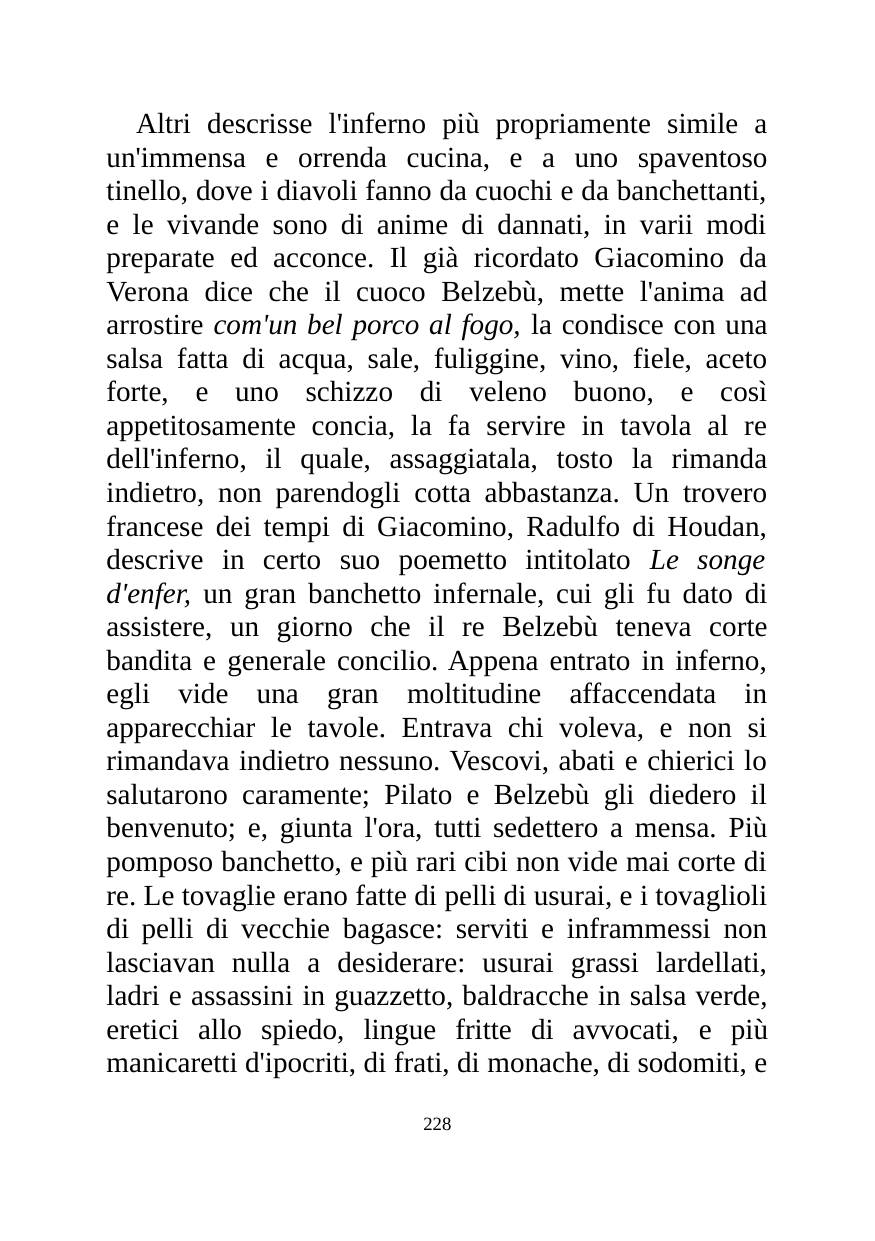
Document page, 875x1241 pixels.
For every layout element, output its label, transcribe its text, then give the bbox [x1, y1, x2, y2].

text Altri descrisse l'inferno più propriamente simile a un'immensa e orrenda cucina, e a uno spaventoso tinello, dove i diavoli fanno da cuochi e da banchettanti, e le vivande sono di anime di dannati, in varii modi preparate ed acconce. Il già ricordato Giacomino da Verona dice che il cuoco Belzebù, mette l'anima ad arrostire com'un bel porco al fogo, la condisce con una salsa fatta di acqua, sale, fuliggine, vino, fiele, aceto forte, e uno schizzo di veleno buono, e così appetitosamente concia, la fa servire in tavola al re dell'inferno, il quale, assaggiatala, tosto la rimanda indietro, non parendogli cotta abbastanza. Un trovero francese dei tempi di Giacomino, Radulfo di Houdan, descrive in certo suo poemetto intitolato Le songe d'enfer, un gran banchetto infernale, cui gli fu dato di assistere, un giorno che il re Belzebù teneva corte bandita e generale concilio. Appena entrato in inferno, egli vide una gran moltitudine affaccendata in apparecchiar le tavole. Entrava chi voleva, e non si rimandava indietro nessuno. Vescovi, abati e chierici lo salutarono caramente; Pilato e Belzebù gli diedero il benvenuto; e, giunta l'ora, tutti sedettero a mensa. Più pomposo banchetto, e più rari cibi non vide mai corte di re. Le tovaglie erano fatte di pelli di usurai, e i tovaglioli di pelli di vecchie bagasce: serviti e inframmessi non lasciavan nulla a desiderare: usurai grassi lardellati, ladri e assassini in guazzetto, baldracche in salsa verde, eretici allo spiedo, lingue fritte di avvocati, e più manicaretti d'ipocriti, di frati, di monache, di sodomiti, e [106, 106, 768, 1079]
